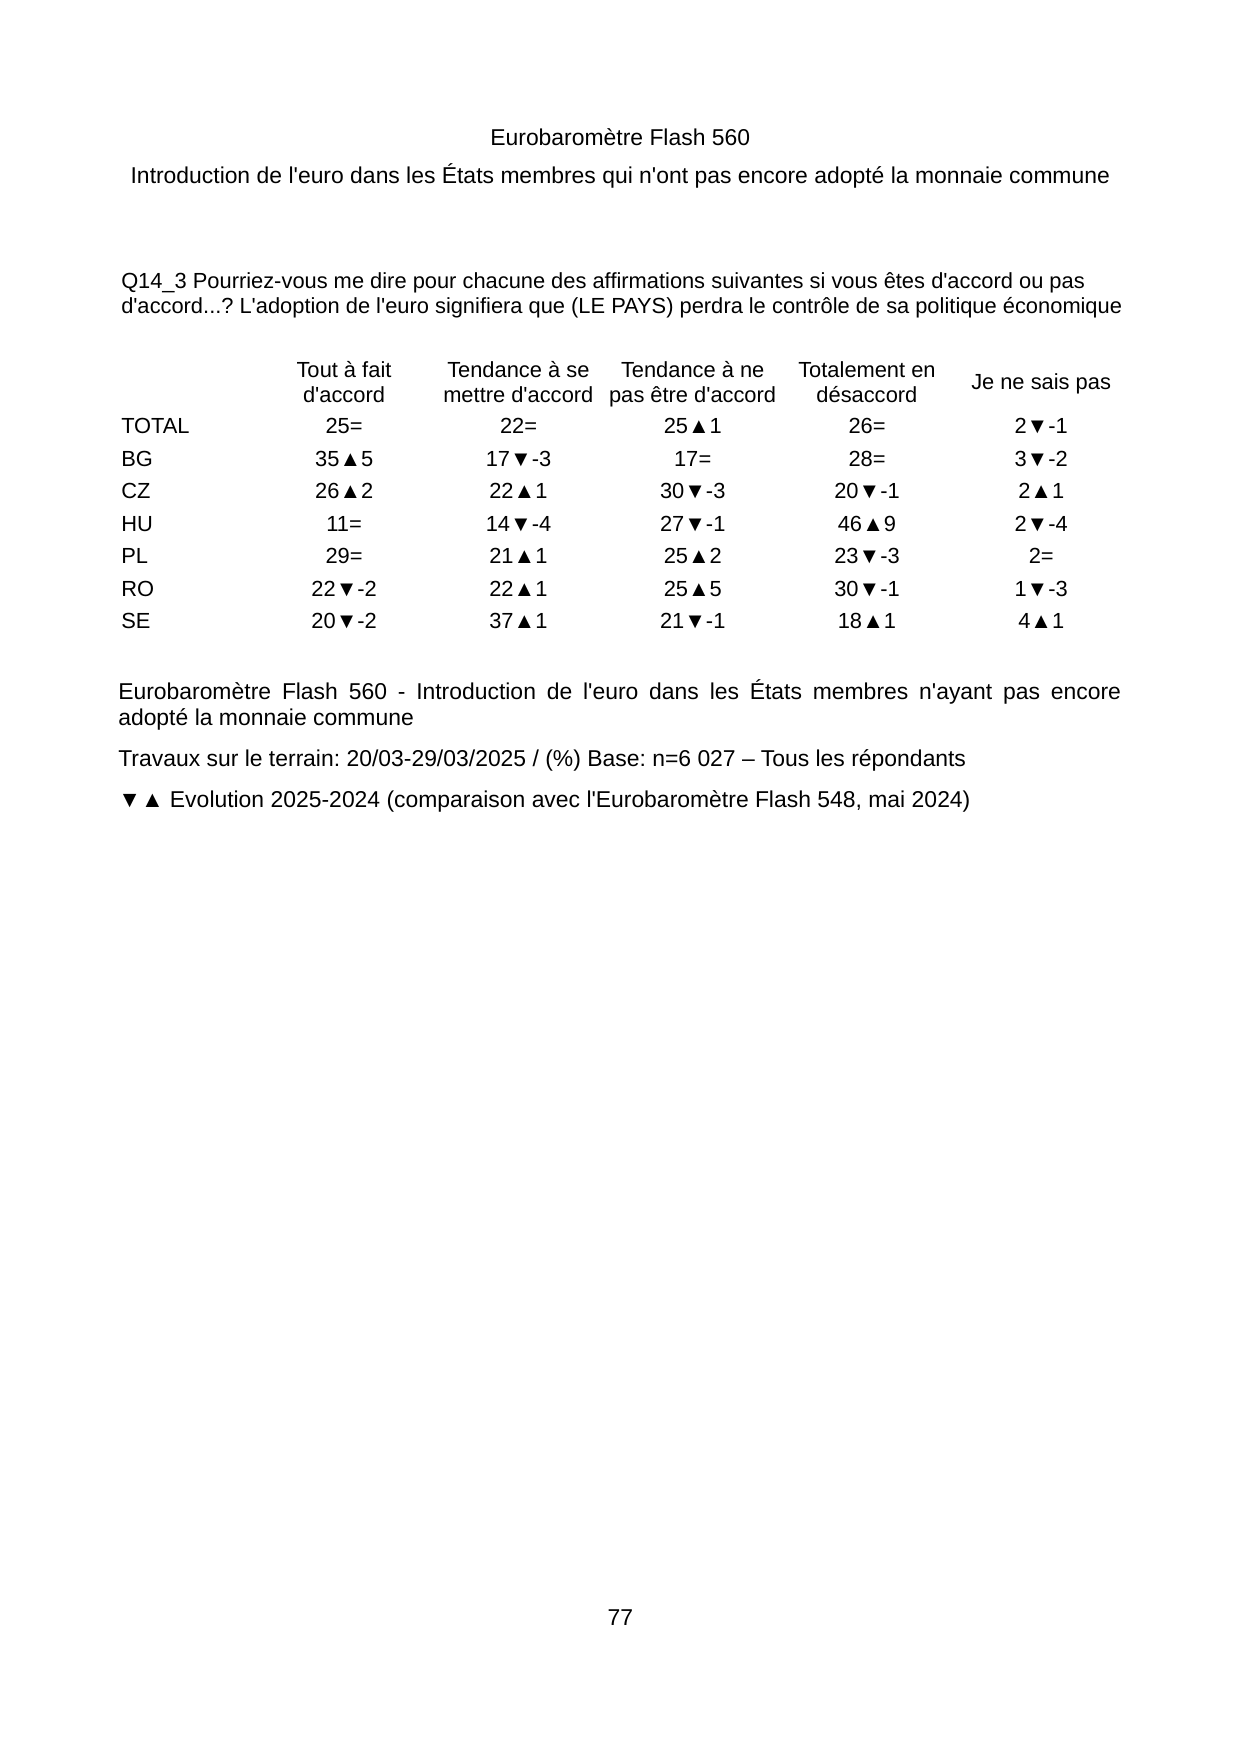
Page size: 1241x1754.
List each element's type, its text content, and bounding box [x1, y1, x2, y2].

table_cell CZ [118, 475, 257, 507]
table_cell 25▲1 [605, 410, 779, 442]
table_cell Tout à fait d'accord [257, 354, 431, 410]
table_cell RO [118, 572, 257, 604]
table_cell 22▲1 [431, 475, 605, 507]
table_cell 35▲5 [257, 442, 431, 475]
table_cell 14▼-4 [431, 507, 605, 539]
table_cell [954, 321, 1128, 354]
table_cell Tendance à ne pas être d'accord [605, 354, 779, 410]
table_cell 25= [257, 410, 431, 442]
table_cell Totalement en désaccord [780, 354, 954, 410]
table_cell [605, 321, 779, 354]
table_cell 30▼-3 [605, 475, 779, 507]
text Travaux sur le terrain: 20/03-29/03/2025 / (%) Base: n=6 027 – Tous les répondants [118, 745, 1122, 771]
table_cell [431, 321, 605, 354]
text Eurobaromètre Flash 560 - Introduction de l'euro dans les États membres n'ayant pas encore adopté la monnaie commune [118, 678, 1122, 730]
table_cell 21▼-1 [605, 604, 779, 637]
table_cell 37▲1 [431, 604, 605, 637]
table_cell 17▼-3 [431, 442, 605, 475]
table_cell 2= [954, 540, 1128, 572]
table_cell 1▼-3 [954, 572, 1128, 604]
table_cell 20▼-1 [780, 475, 954, 507]
table_cell [118, 354, 257, 410]
table_cell 28= [780, 442, 954, 475]
table_cell 2▲1 [954, 475, 1128, 507]
table_cell 29= [257, 540, 431, 572]
table_cell 11= [257, 507, 431, 539]
table_cell 18▲1 [780, 604, 954, 637]
table_cell [118, 321, 257, 354]
table_cell 20▼-2 [257, 604, 431, 637]
table_cell BG [118, 442, 257, 475]
table_cell Tendance à se mettre d'accord [431, 354, 605, 410]
table_cell 22▼-2 [257, 572, 431, 604]
table_cell 23▼-3 [780, 540, 954, 572]
table_cell 21▲1 [431, 540, 605, 572]
table_cell PL [118, 540, 257, 572]
table_cell 4▲1 [954, 604, 1128, 637]
text ▼▲ Evolution 2025-2024 (comparaison avec l'Eurobaromètre Flash 548, mai 2024) [118, 786, 1122, 812]
table_cell HU [118, 507, 257, 539]
table_cell 27▼-1 [605, 507, 779, 539]
table_cell Je ne sais pas [954, 354, 1128, 410]
table_cell 26▲2 [257, 475, 431, 507]
table_cell 46▲9 [780, 507, 954, 539]
table_cell [257, 321, 431, 354]
table_cell 30▼-1 [780, 572, 954, 604]
table_cell 2▼-4 [954, 507, 1128, 539]
table_header Q14_3 Pourriez-vous me dire pour chacune des affirmations suivantes si vous êtes d'accord ou pas d'accord...? L'adoption de l'euro signifiera que (LE PAYS) perdra le contrôle de sa politique économique [118, 265, 1128, 321]
table_cell [780, 321, 954, 354]
table_cell 25▲2 [605, 540, 779, 572]
table_cell TOTAL [118, 410, 257, 442]
table_cell 2▼-1 [954, 410, 1128, 442]
table_cell 22▲1 [431, 572, 605, 604]
table_cell 25▲5 [605, 572, 779, 604]
table_cell 22= [431, 410, 605, 442]
table_cell SE [118, 604, 257, 637]
table_cell 17= [605, 442, 779, 475]
table_cell 3▼-2 [954, 442, 1128, 475]
table_cell 26= [780, 410, 954, 442]
